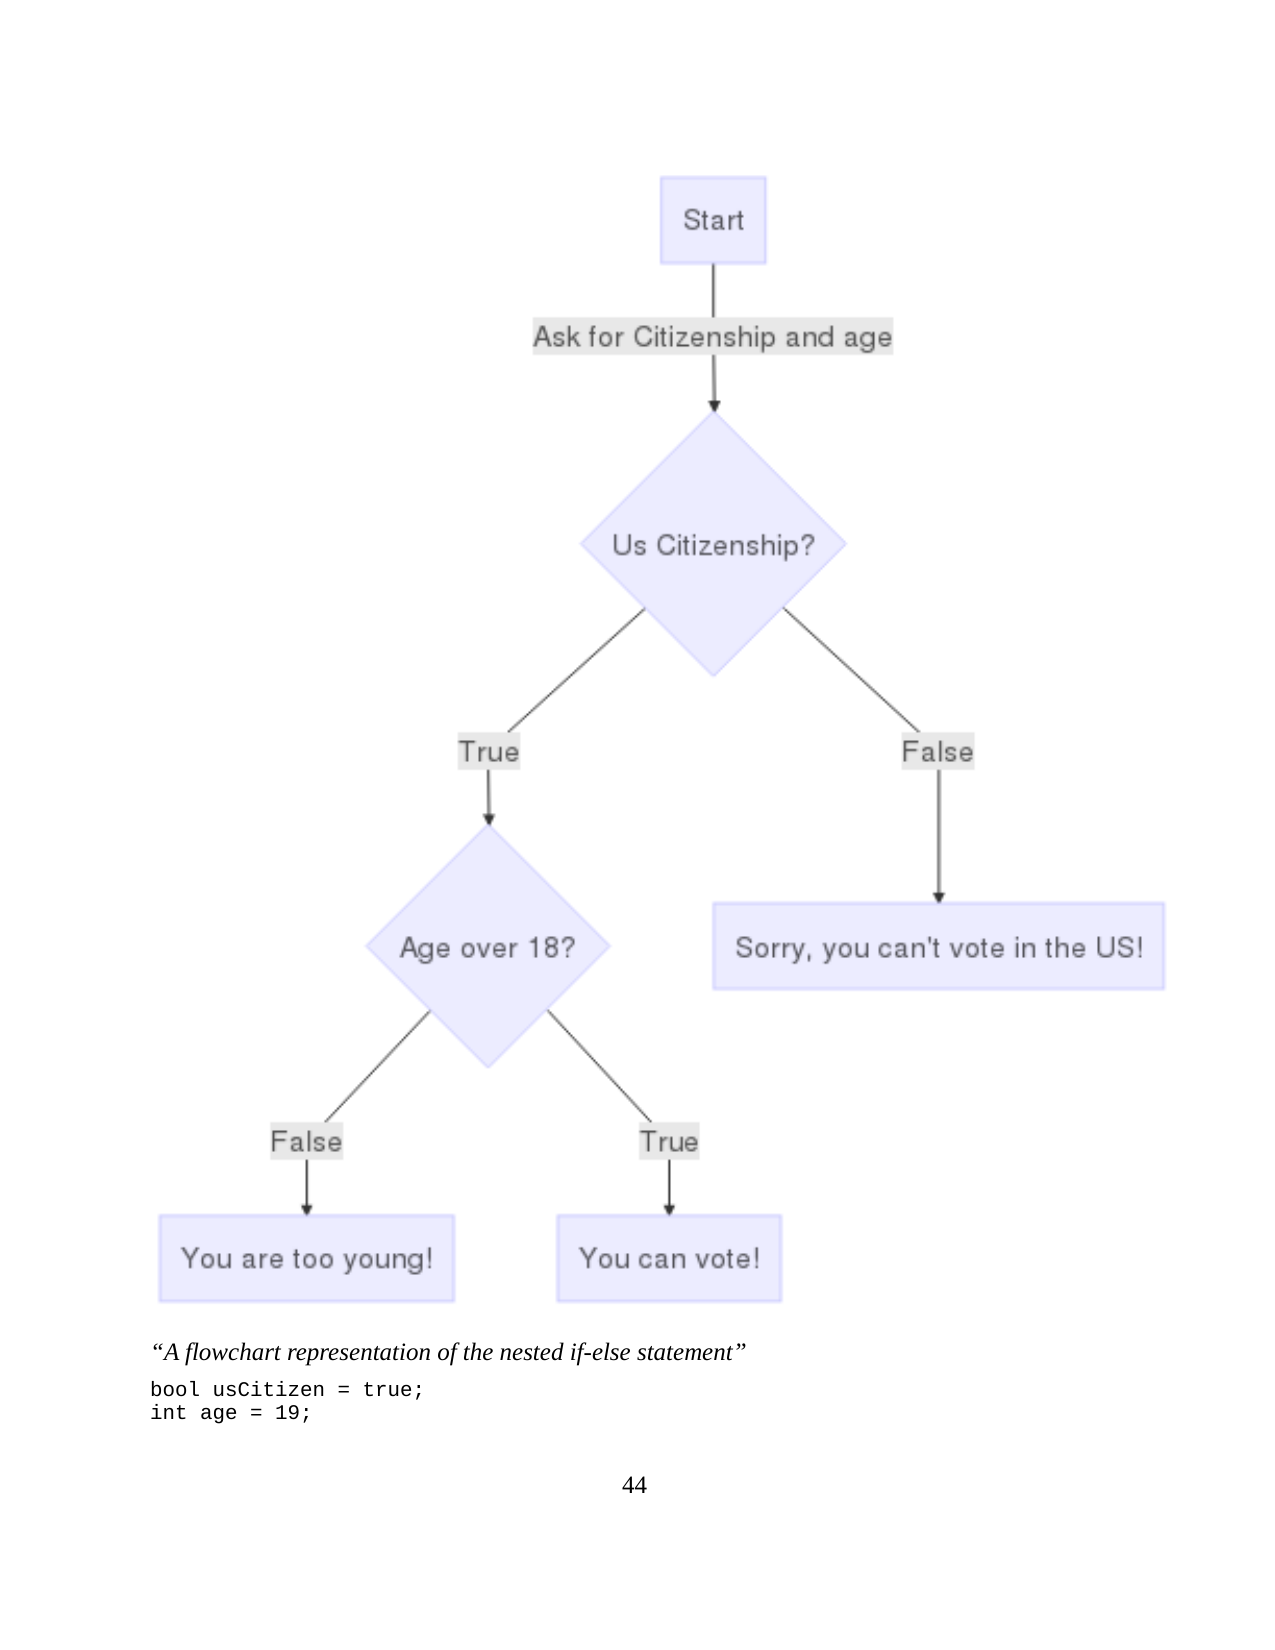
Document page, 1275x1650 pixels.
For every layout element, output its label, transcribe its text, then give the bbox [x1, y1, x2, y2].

picture [150, 150, 1196, 1325]
text “A flowchart representation of the nested if-else statement” [150, 1337, 1125, 1366]
text int age = 19; [150, 1402, 1125, 1426]
text bool usCitizen = true; [150, 1379, 1125, 1402]
